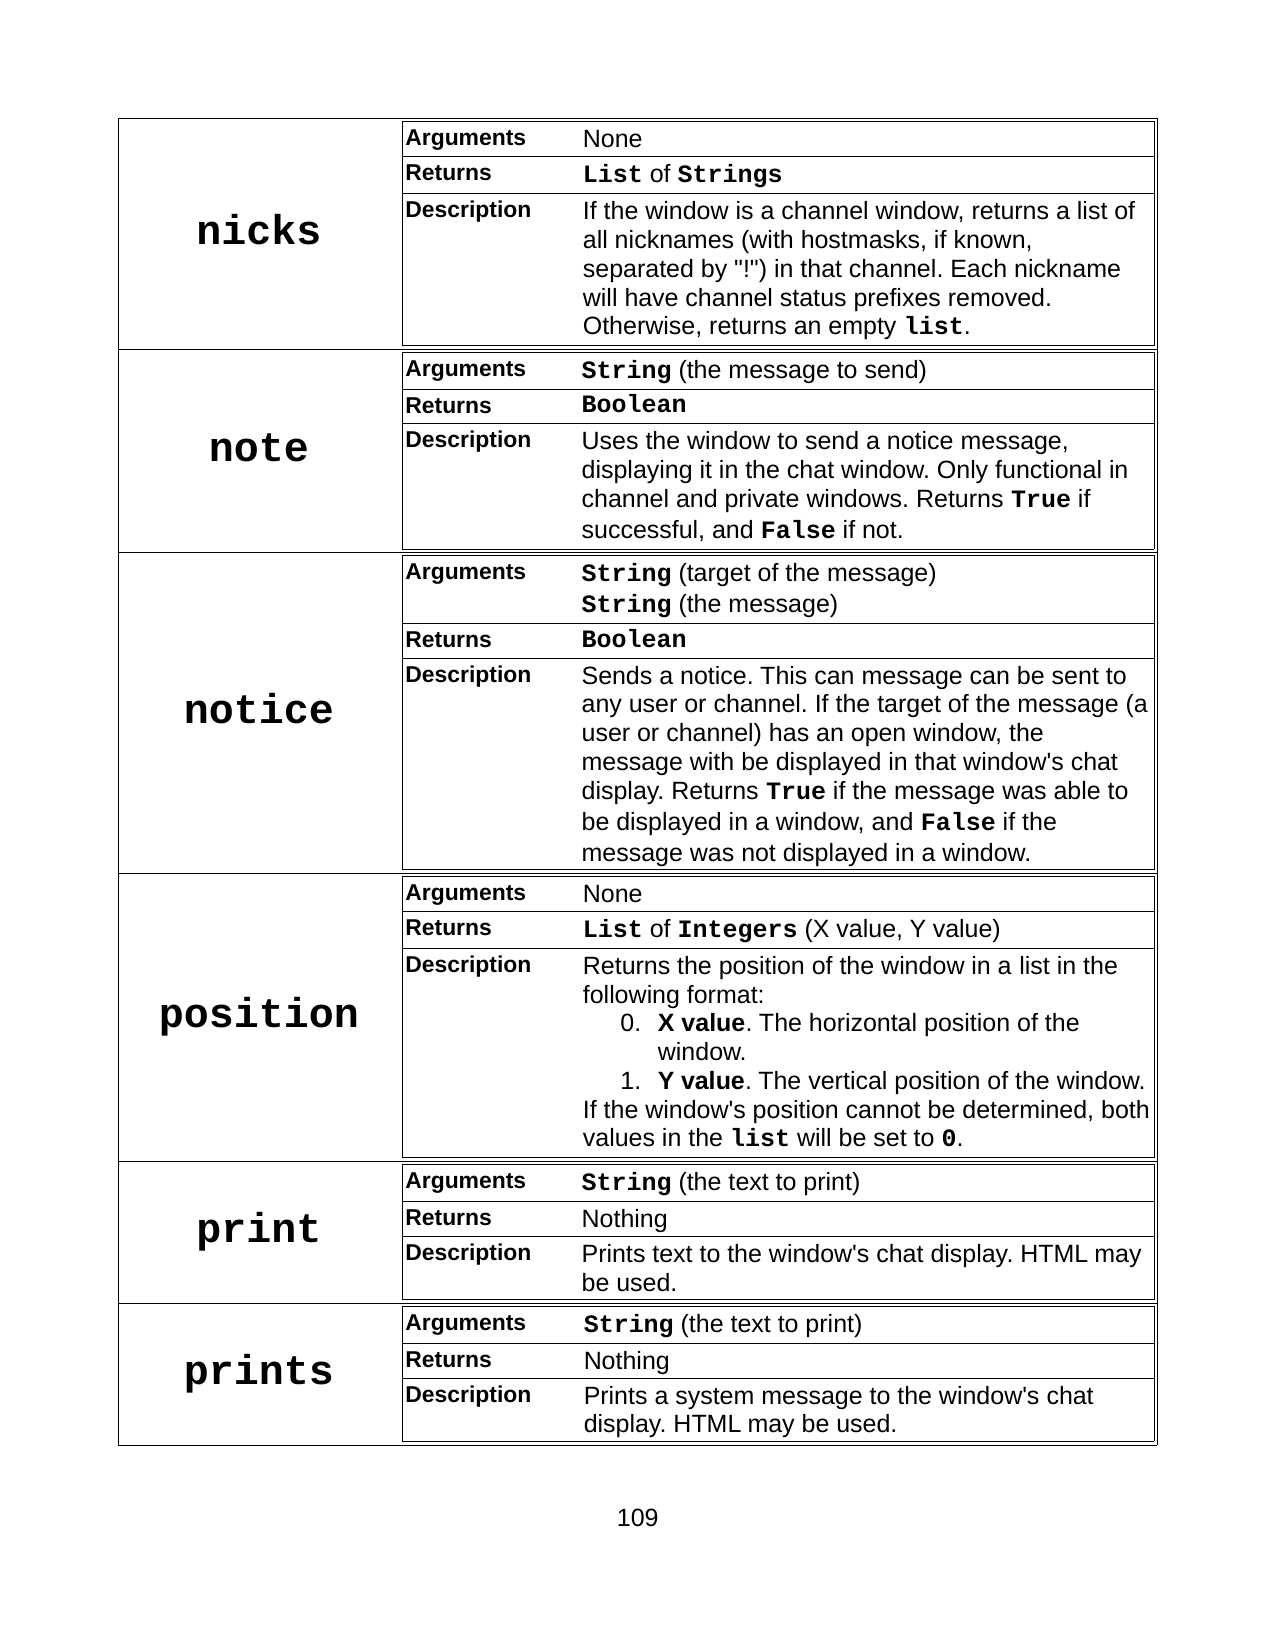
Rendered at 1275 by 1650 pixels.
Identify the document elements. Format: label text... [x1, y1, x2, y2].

table_header Arguments [403, 353, 578, 389]
table_cell Returns the position of the window in a list in the following format: X value. The horizontal position of the window. Y value. The vertical position of the window. If the window's position cannot be determined, both values in the list will be set to 0. [580, 949, 1154, 1157]
table_header None [580, 877, 1154, 911]
table_cell Description [403, 424, 578, 549]
table_cell Boolean [578, 390, 1154, 423]
table_cell Returns [403, 157, 580, 193]
table_cell nicks [119, 119, 399, 348]
table_cell prints [119, 1304, 399, 1444]
table_cell [399, 1162, 1157, 1302]
table_header Arguments [403, 877, 580, 911]
table_cell List of Strings [580, 157, 1154, 193]
table_cell Returns [403, 390, 578, 423]
table_header Arguments [403, 1165, 578, 1201]
table_cell Returns [403, 912, 580, 948]
table_cell Sends a notice. This can message can be sent to any user or channel. If the target of the message (a user or channel) has an open window, the message with be displayed in that window's chat display. Returns True if the message was able to be displayed in a window, and False if the message was not displayed in a window. [578, 659, 1154, 869]
table_cell [399, 1304, 1157, 1444]
table_header Arguments [403, 1307, 581, 1343]
table_header String (the message to send) [578, 353, 1154, 389]
table_cell Description [403, 1379, 581, 1441]
table_cell Uses the window to send a notice message, displaying it in the chat window. Only functional in channel and private windows. Returns True if successful, and False if not. [578, 424, 1154, 549]
table_cell Nothing [581, 1344, 1154, 1378]
table_header Arguments [403, 556, 578, 623]
table_cell print [119, 1162, 399, 1302]
table_cell position [119, 874, 399, 1161]
table_cell [399, 874, 1157, 1161]
table_cell Returns [403, 624, 578, 658]
table_cell [399, 119, 1157, 348]
table_cell notice [119, 553, 399, 873]
table_cell Prints a system message to the window's chat display. HTML may be used. [581, 1379, 1154, 1441]
table_header None [580, 122, 1154, 156]
table_cell note [119, 350, 399, 552]
table_cell Prints text to the window's chat display. HTML may be used. [578, 1237, 1154, 1299]
table_cell Boolean [578, 624, 1154, 658]
table_cell [399, 350, 1157, 552]
table_cell Description [403, 949, 580, 1157]
table_cell Description [403, 659, 578, 869]
table_cell Description [403, 194, 580, 345]
table_header String (the text to print) [578, 1165, 1154, 1201]
table_header Arguments [403, 122, 580, 156]
table_cell [399, 553, 1157, 873]
table_cell List of Integers (X value, Y value) [580, 912, 1154, 948]
table_cell Description [403, 1237, 578, 1299]
table_cell Returns [403, 1344, 581, 1378]
table_cell If the window is a channel window, returns a list of all nicknames (with hostmasks, if known, separated by "!") in that channel. Each nickname will have channel status prefixes removed. Otherwise, returns an empty list. [580, 194, 1154, 345]
table_header String (the text to print) [581, 1307, 1154, 1343]
table_cell Returns [403, 1202, 578, 1236]
table_cell Nothing [578, 1202, 1154, 1236]
table_header String (target of the message) String (the message) [578, 556, 1154, 623]
